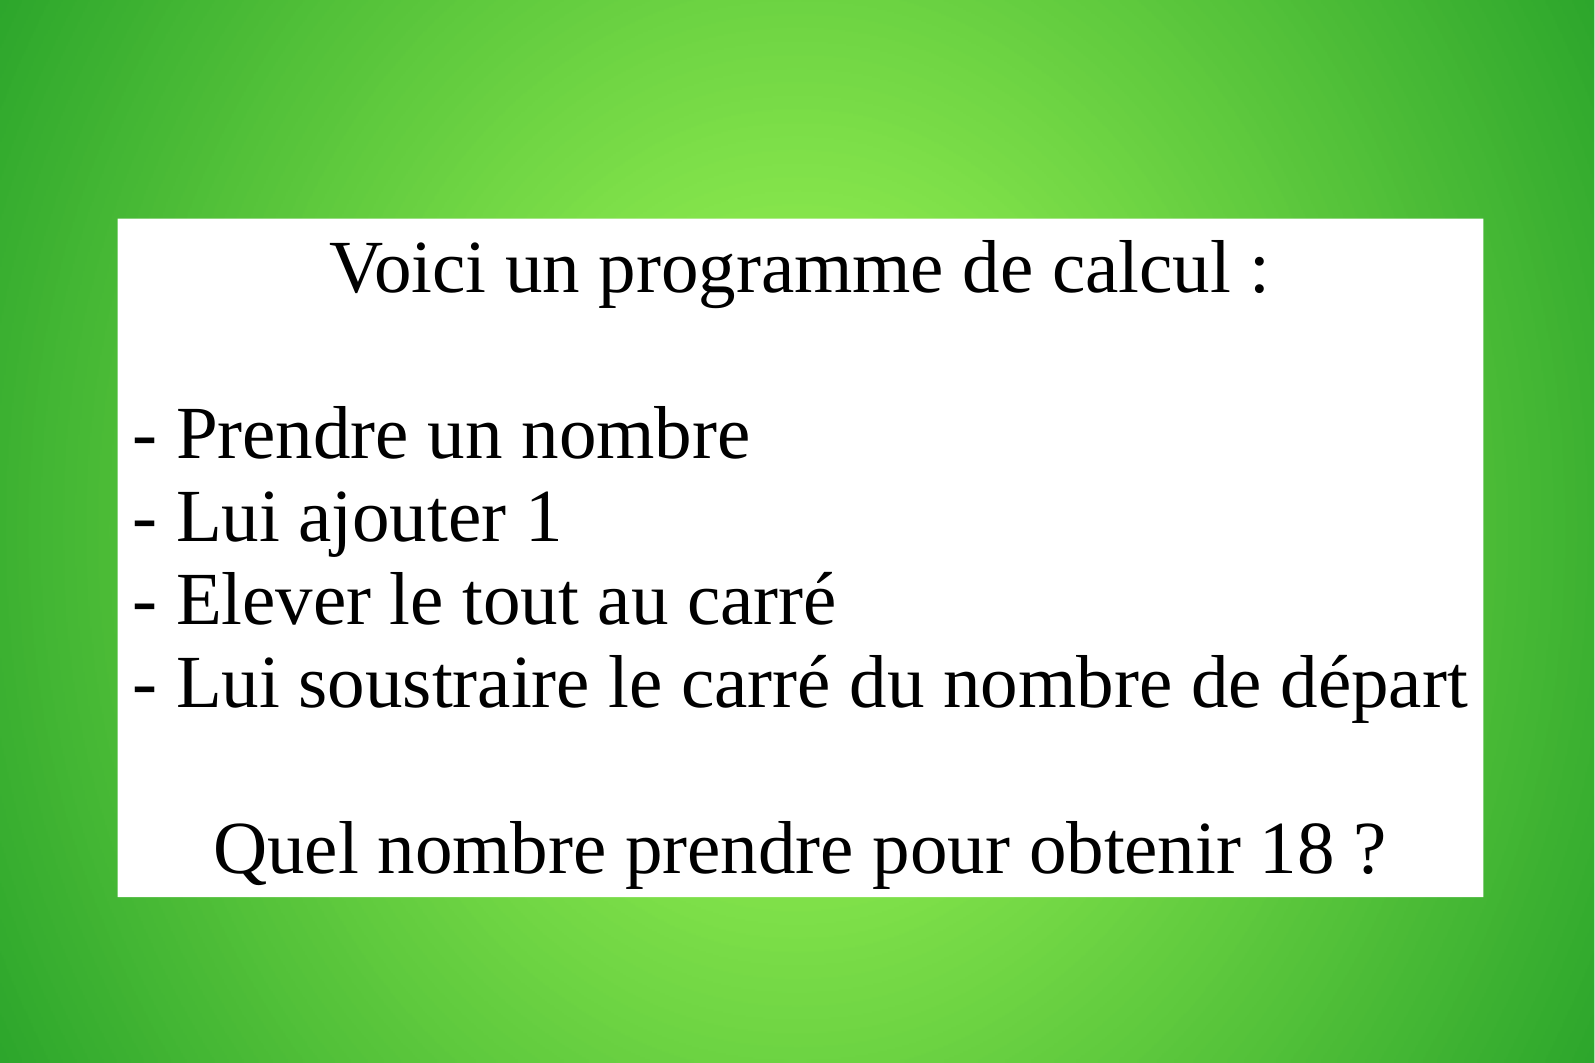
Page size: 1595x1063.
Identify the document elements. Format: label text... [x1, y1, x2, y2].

picture [0, 0, 1595, 1063]
text_box Voici un programme de calcul : - Prendre un nombre - Lui ajouter 1 - Elever le tout au carré - Lui soustraire le carré du nombre de départ Quel nombre prendre pour obtenir 18 ? [117, 218, 1484, 898]
